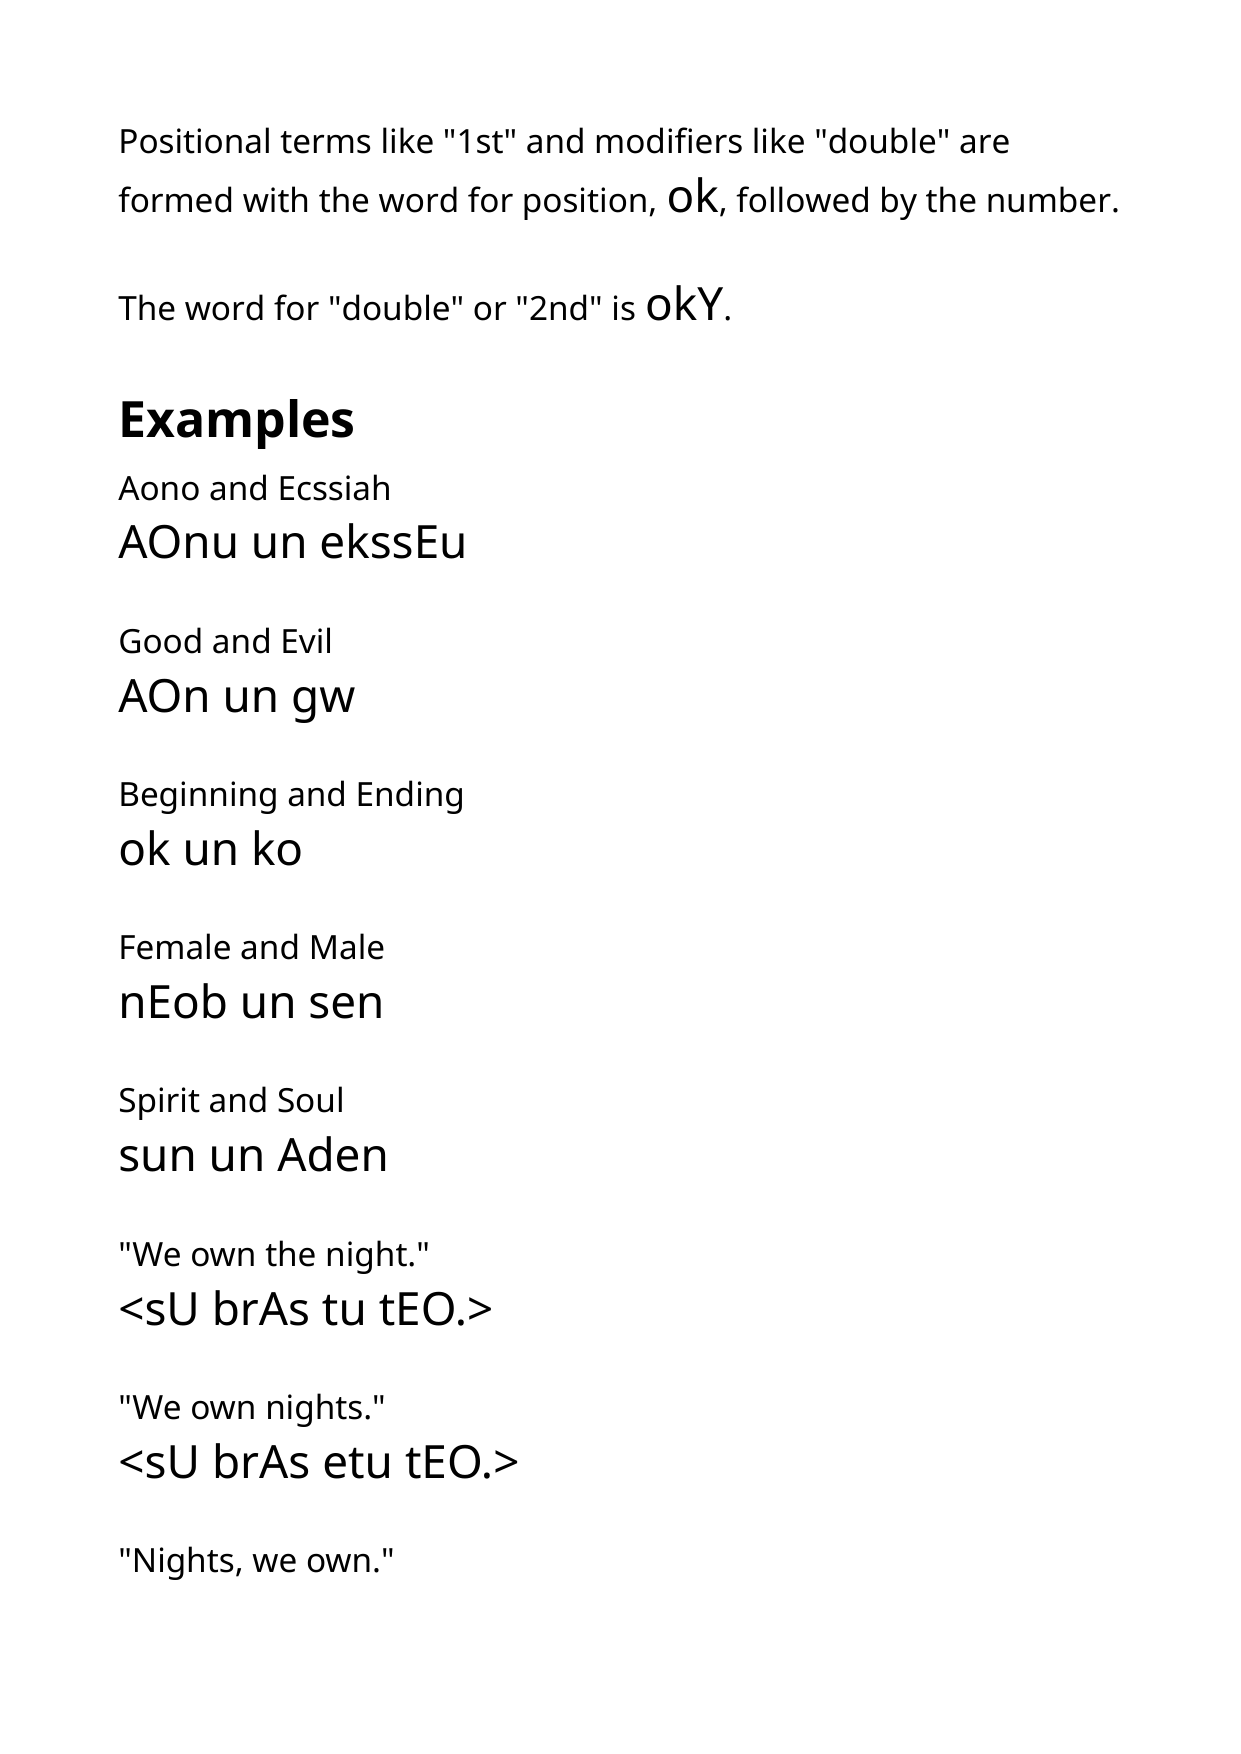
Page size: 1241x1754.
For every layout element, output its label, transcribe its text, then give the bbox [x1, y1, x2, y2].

text Aono and Ecssiah [118, 464, 1122, 510]
text ok un ko [118, 816, 1122, 879]
text sun un Aden [118, 1123, 1122, 1185]
text Beginning and Ending [118, 771, 1122, 816]
text nEob un sen [118, 969, 1122, 1032]
text The word for "double" or "2nd" is okY. [118, 271, 1122, 334]
text Good and Evil [118, 618, 1122, 663]
text <sU brAs tu tEO.> [118, 1276, 1122, 1338]
text "Nights, we own." [118, 1537, 1122, 1582]
text Positional terms like "1st" and modifiers like "double" are formed with the word for position, ok, followed by the number. [118, 118, 1122, 226]
text Female and Male [118, 924, 1122, 969]
text <sU brAs etu tEO.> [118, 1429, 1122, 1492]
text Spirit and Soul [118, 1077, 1122, 1123]
text AOnu un ekssEu [118, 510, 1122, 572]
text "We own nights." [118, 1384, 1122, 1429]
text AOn un gw [118, 663, 1122, 725]
text "We own the night." [118, 1231, 1122, 1276]
subtitle Examples [118, 384, 1122, 452]
